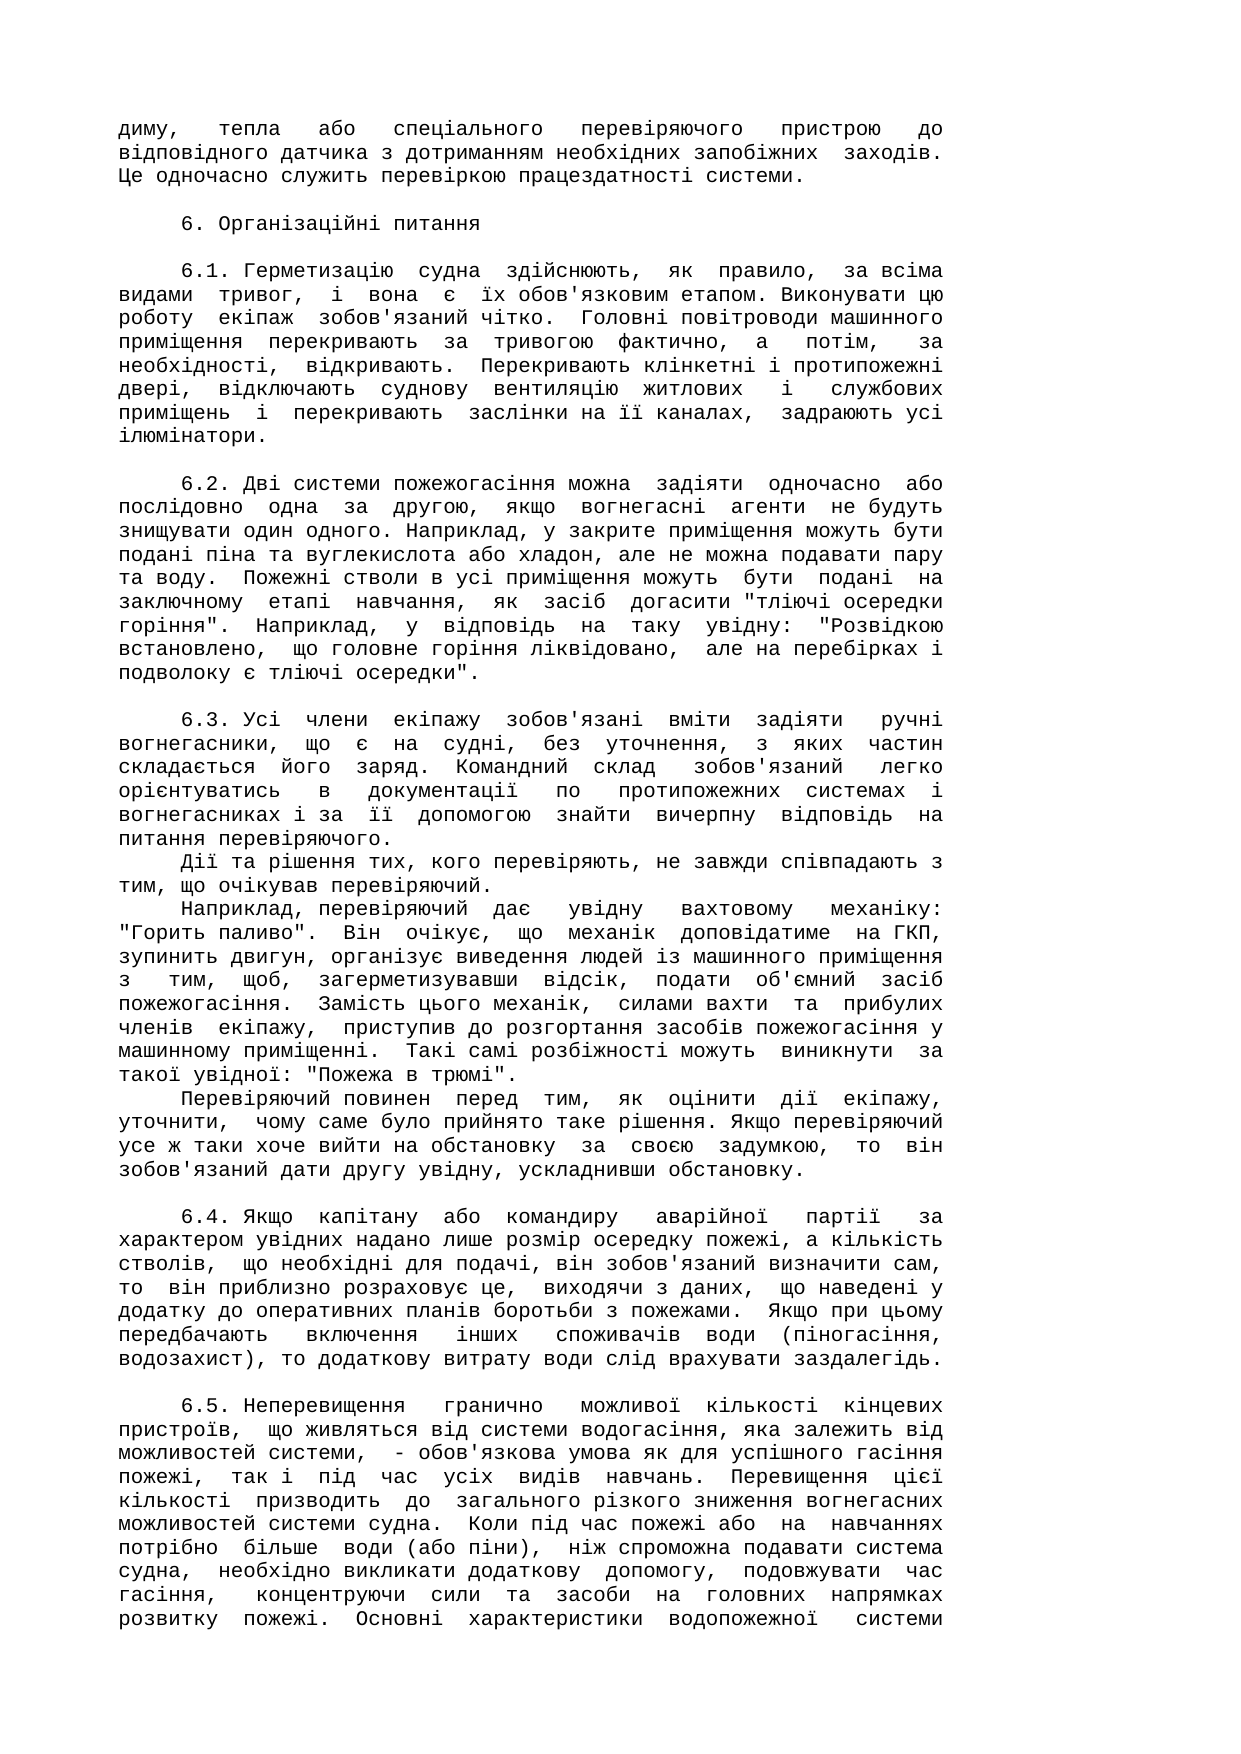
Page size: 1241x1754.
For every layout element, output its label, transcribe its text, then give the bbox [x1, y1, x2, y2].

text зупинить двигун, організує виведення людей із машинного приміщення [118, 946, 1122, 969]
text пристроїв, що живляться від системи водогасіння, яка залежить від [118, 1419, 1122, 1442]
text ілюмінатори. [118, 426, 1122, 449]
text орієнтуватись в документації по протипожежних системах і [118, 780, 1122, 804]
text стволів, що необхідні для подачі, він зобов'язаний визначити сам, [118, 1253, 1122, 1277]
text Дії та рішення тих, кого перевіряють, не завжди співпадають з [118, 851, 1122, 875]
text членів екіпажу, приступив до розгортання засобів пожежогасіння у [118, 1017, 1122, 1040]
text Наприклад, перевіряючий дає увідну вахтовому механіку: [118, 898, 1122, 922]
text подволоку є тліючі осередки". [118, 662, 1122, 686]
text знищувати один одного. Наприклад, у закрите приміщення можуть бути [118, 520, 1122, 544]
text додатку до оперативних планів боротьби з пожежами. Якщо при цьому [118, 1300, 1122, 1324]
text подані піна та вуглекислота або хладон, але не можна подавати пару [118, 544, 1122, 567]
text відповідного датчика з дотриманням необхідних запобіжних заходів. [118, 142, 1122, 165]
text вогнегасники, що є на судні, без уточнення, з яких частин [118, 733, 1122, 757]
text машинному приміщенні. Такі самі розбіжності можуть виникнути за [118, 1040, 1122, 1064]
text приміщень і перекривають заслінки на її каналах, задраюють усі [118, 402, 1122, 426]
text 6.2. Дві системи пожежогасіння можна задіяти одночасно або [118, 473, 1122, 496]
text характером увідних надано лише розмір осередку пожежі, а кількість [118, 1229, 1122, 1253]
text видами тривог, і вона є їх обов'язковим етапом. Виконувати цю [118, 284, 1122, 307]
text судна, необхідно викликати додаткову допомогу, подовжувати час [118, 1561, 1122, 1584]
text розвитку пожежі. Основні характеристики водопожежної системи [118, 1608, 1122, 1631]
text потрібно більше води (або піни), ніж спроможна подавати система [118, 1537, 1122, 1561]
text заключному етапі навчання, як засіб догасити "тліючі осередки [118, 591, 1122, 615]
text тим, що очікував перевіряючий. [118, 875, 1122, 898]
text двері, відключають суднову вентиляцію житлових і службових [118, 378, 1122, 402]
text з тим, щоб, загерметизувавши відсік, подати об'ємний засіб [118, 969, 1122, 993]
text усе ж таки хоче вийти на обстановку за своєю задумкою, то він [118, 1135, 1122, 1158]
text 6.5. Неперевищення гранично можливої кількості кінцевих [118, 1395, 1122, 1419]
text необхідності, відкривають. Перекривають клінкетні і протипожежні [118, 354, 1122, 378]
text 6.1. Герметизацію судна здійснюють, як правило, за всіма [118, 260, 1122, 284]
text "Горить паливо". Він очікує, що механік доповідатиме на ГКП, [118, 922, 1122, 946]
text кількості призводить до загального різкого зниження вогнегасних [118, 1489, 1122, 1513]
text диму, тепла або спеціального перевіряючого пристрою до [118, 118, 1122, 142]
text передбачають включення інших споживачів води (піногасіння, [118, 1324, 1122, 1348]
text такої увідної: "Пожежа в трюмі". [118, 1064, 1122, 1088]
text 6.4. Якщо капітану або командиру аварійної партії за [118, 1206, 1122, 1229]
text складається його заряд. Командний склад зобов'язаний легко [118, 757, 1122, 780]
text вогнегасниках і за її допомогою знайти вичерпну відповідь на [118, 804, 1122, 827]
text 6. Організаційні питання [118, 213, 1122, 236]
text водозахист), то додаткову витрату води слід врахувати заздалегідь. [118, 1348, 1122, 1371]
text послідовно одна за другою, якщо вогнегасні агенти не будуть [118, 496, 1122, 520]
text Перевіряючий повинен перед тим, як оцінити дії екіпажу, [118, 1088, 1122, 1111]
text приміщення перекривають за тривогою фактично, а потім, за [118, 331, 1122, 354]
text зобов'язаний дати другу увідну, ускладнивши обстановку. [118, 1158, 1122, 1182]
text можливостей системи, - обов'язкова умова як для успішного гасіння [118, 1442, 1122, 1466]
text питання перевіряючого. [118, 827, 1122, 851]
text Це одночасно служить перевіркою працездатності системи. [118, 165, 1122, 189]
text можливостей системи судна. Коли під час пожежі або на навчаннях [118, 1513, 1122, 1537]
text горіння". Наприклад, у відповідь на таку увідну: "Розвідкою [118, 615, 1122, 638]
text пожежогасіння. Замість цього механік, силами вахти та прибулих [118, 993, 1122, 1017]
text роботу екіпаж зобов'язаний чітко. Головні повітроводи машинного [118, 307, 1122, 331]
text гасіння, концентруючи сили та засоби на головних напрямках [118, 1584, 1122, 1608]
text встановлено, що головне горіння ліквідовано, але на перебірках і [118, 638, 1122, 662]
text то він приблизно розраховує це, виходячи з даних, що наведені у [118, 1277, 1122, 1300]
text та воду. Пожежні стволи в усі приміщення можуть бути подані на [118, 567, 1122, 591]
text уточнити, чому саме було прийнято таке рішення. Якщо перевіряючий [118, 1111, 1122, 1135]
text 6.3. Усі члени екіпажу зобов'язані вміти задіяти ручні [118, 709, 1122, 733]
text пожежі, так і під час усіх видів навчань. Перевищення цієї [118, 1466, 1122, 1489]
